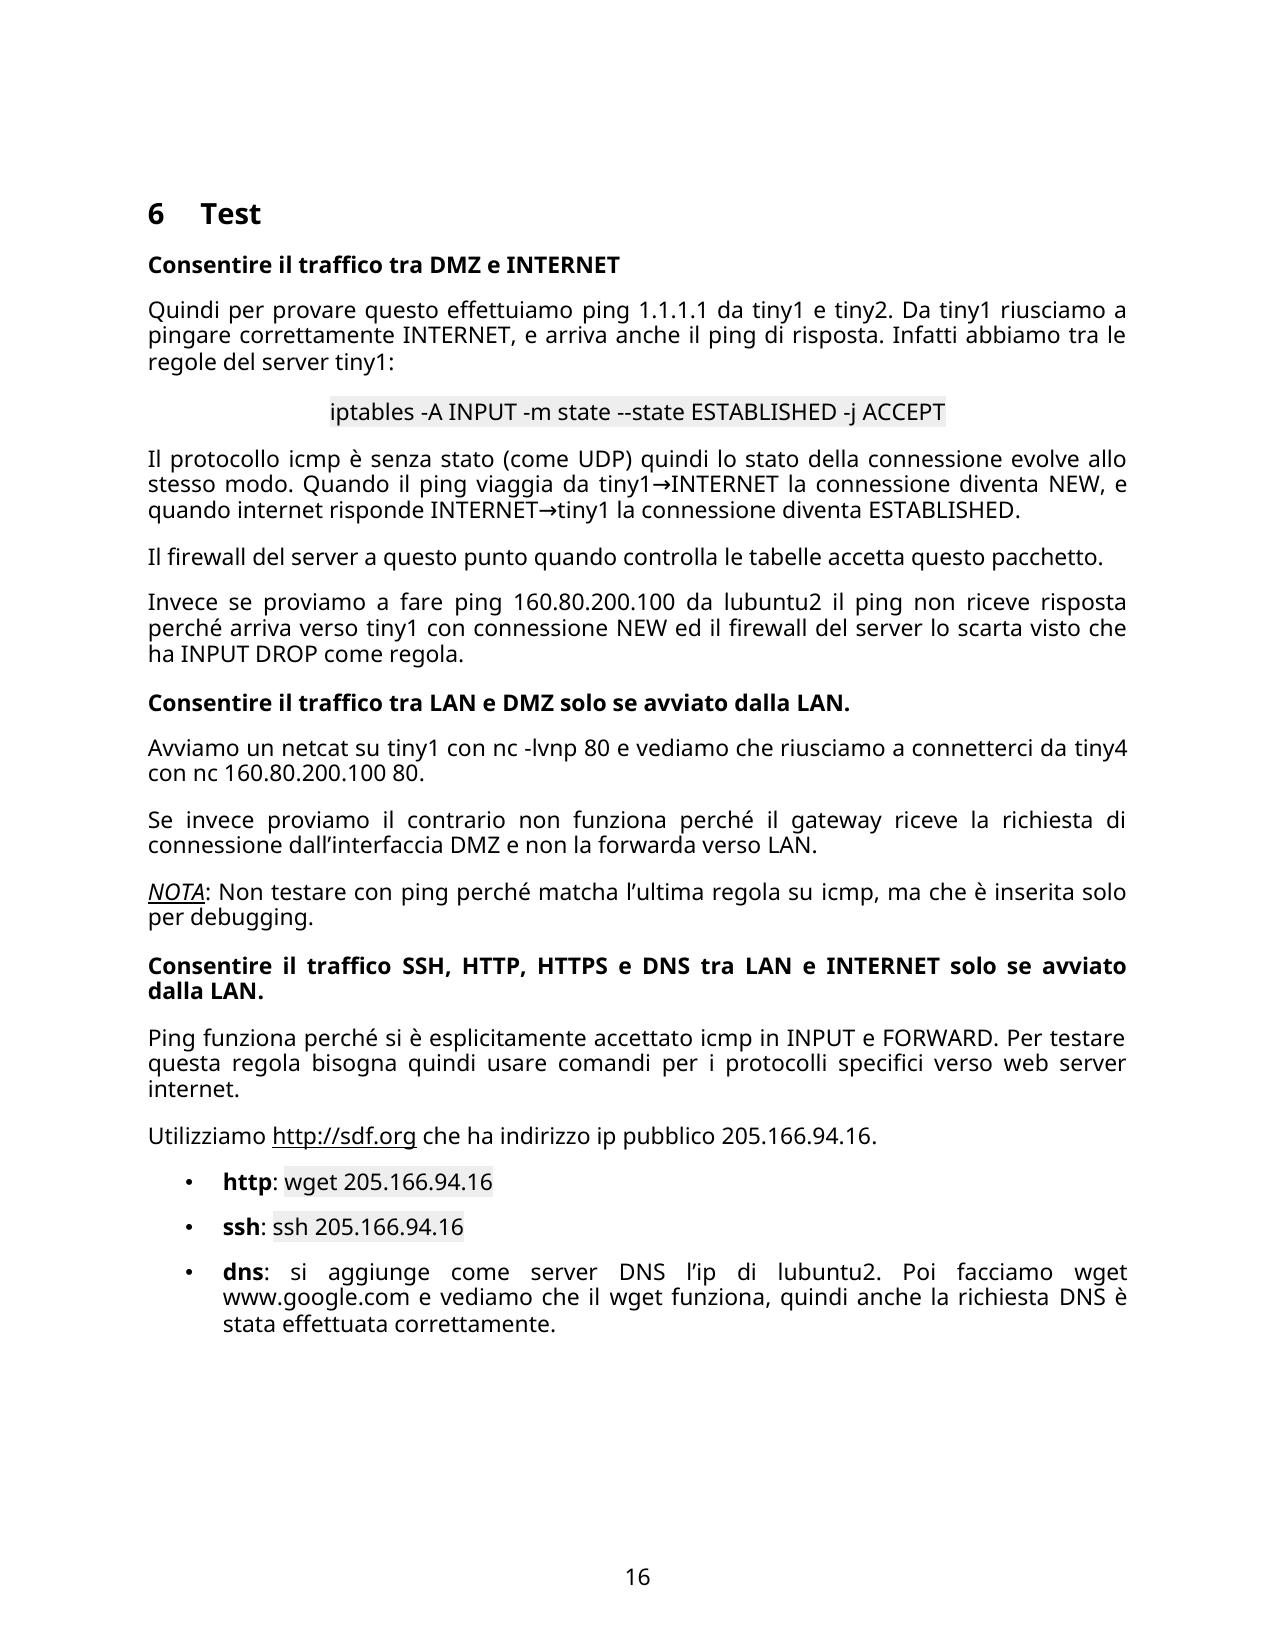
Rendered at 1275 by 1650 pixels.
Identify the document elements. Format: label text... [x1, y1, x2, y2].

text Se invece proviamo il contrario non funziona perché il gateway riceve la richiesta di connessione dall’interfaccia DMZ e non la forwarda verso LAN. [148, 807, 1127, 860]
subtitle Consentire il traffico tra DMZ e INTERNET [148, 252, 1127, 279]
text Ping funziona perché si è esplicitamente accettato icmp in INPUT e FORWARD. Per testare questa regola bisogna quindi usare comandi per i protocolli specifici verso web server internet. [148, 1025, 1127, 1105]
text Il protocollo icmp è senza stato (come UDP) quindi lo stato della connessione evolve allo stesso modo. Quando il ping viaggia da tiny1→INTERNET la connessione diventa NEW, e quando internet risponde INTERNET→tiny1 la connessione diventa ESTABLISHED. [148, 446, 1127, 526]
text Quindi per provare questo effettuiamo ping 1.1.1.1 da tiny1 e tiny2. Da tiny1 riusciamo a pingare correttamente INTERNET, e arriva anche il ping di risposta. Infatti abbiamo tra le regole del server tiny1: [148, 297, 1127, 377]
list ssh: ssh 205.166.94.16 [185, 1214, 1127, 1241]
subtitle Consentire il traffico tra LAN e DMZ solo se avviato dalla LAN. [148, 690, 1127, 717]
subtitle Consentire il traffico SSH, HTTP, HTTPS e DNS tra LAN e INTERNET solo se avviato dalla LAN. [148, 953, 1127, 1006]
text Avviamo un netcat su tiny1 con nc -lvnp 80 e vediamo che riusciamo a connetterci da tiny4 con nc 160.80.200.100 80. [148, 735, 1127, 788]
list http: wget 205.166.94.16 [185, 1169, 1127, 1195]
text Utilizziamo http://sdf.org che ha indirizzo ip pubblico 205.166.94.16. [148, 1123, 1127, 1150]
list dns: si aggiunge come server DNS l’ip di lubuntu2. Poi facciamo wget www.google.com e vediamo che il wget funziona, quindi anche la richiesta DNS è stata effettuata correttamente. [185, 1259, 1127, 1339]
text NOTA: Non testare con ping perché matcha l’ultima regola su icmp, ma che è inserita solo per debugging. [148, 879, 1127, 932]
text iptables -A INPUT -m state --state ESTABLISHED -j ACCEPT [148, 396, 1127, 427]
text Il firewall del server a questo punto quando controlla le tabelle accetta questo pacchetto. [148, 544, 1127, 571]
subtitle Test [148, 198, 1127, 231]
text Invece se proviamo a fare ping 160.80.200.100 da lubuntu2 il ping non riceve risposta perché arriva verso tiny1 con connessione NEW ed il firewall del server lo scarta visto che ha INPUT DROP come regola. [148, 589, 1127, 669]
